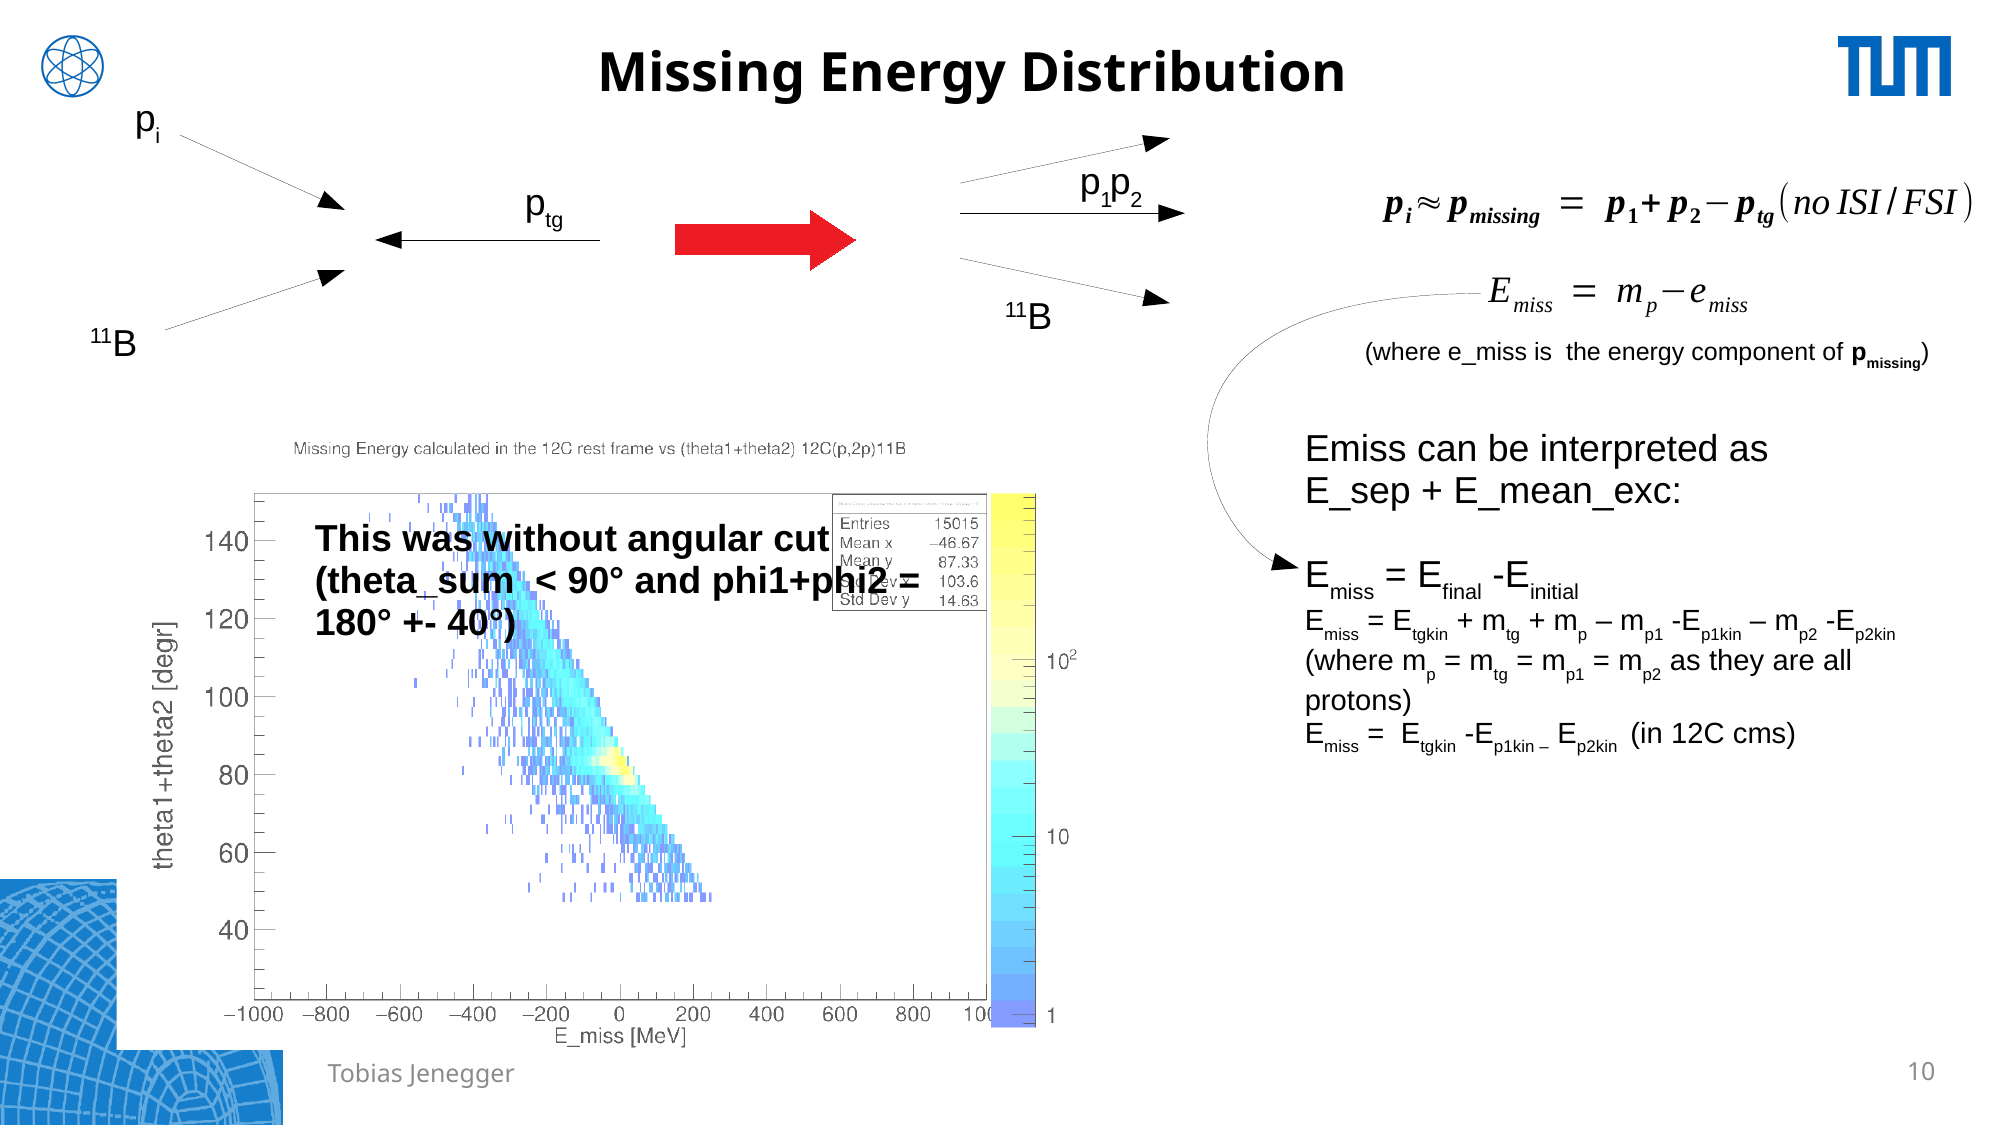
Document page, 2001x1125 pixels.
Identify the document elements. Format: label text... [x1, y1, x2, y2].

text_box 11B [990, 288, 1096, 346]
picture [36, 30, 108, 101]
text_box 11B [75, 314, 226, 372]
text_box [675, 210, 856, 271]
title Missing Energy Distribution [137, 32, 1809, 109]
text_box pi [120, 90, 271, 156]
chart [1480, 270, 1756, 318]
slide_number [1500, 1042, 1951, 1103]
picture [1838, 36, 1951, 96]
slide_number Tobias Jenegger [312, 1050, 588, 1103]
text_box (where e_miss is the energy component of pmissing) [1350, 329, 1996, 407]
text_box p1 [1065, 153, 1201, 219]
picture [0, 435, 1081, 1125]
text_box ptg [510, 174, 691, 240]
text_box This was without angular cut (theta_sum < 90° and phi1+phi2 = 180° +- 40°) [300, 510, 991, 651]
text_box Emiss can be interpreted as E_sep + E_mean_exc: Emiss = Efinal -Einitial Emiss = Etgkin + mtg + mp – mp1 -Ep1kin – mp2 -Ep2kin (where mp = mtg = mp1 = mp2 as they are all protons) Emiss = Etgkin -Ep1kin – Ep2kin (in 12C cms) [1290, 420, 1981, 886]
chart [1374, 179, 1981, 228]
